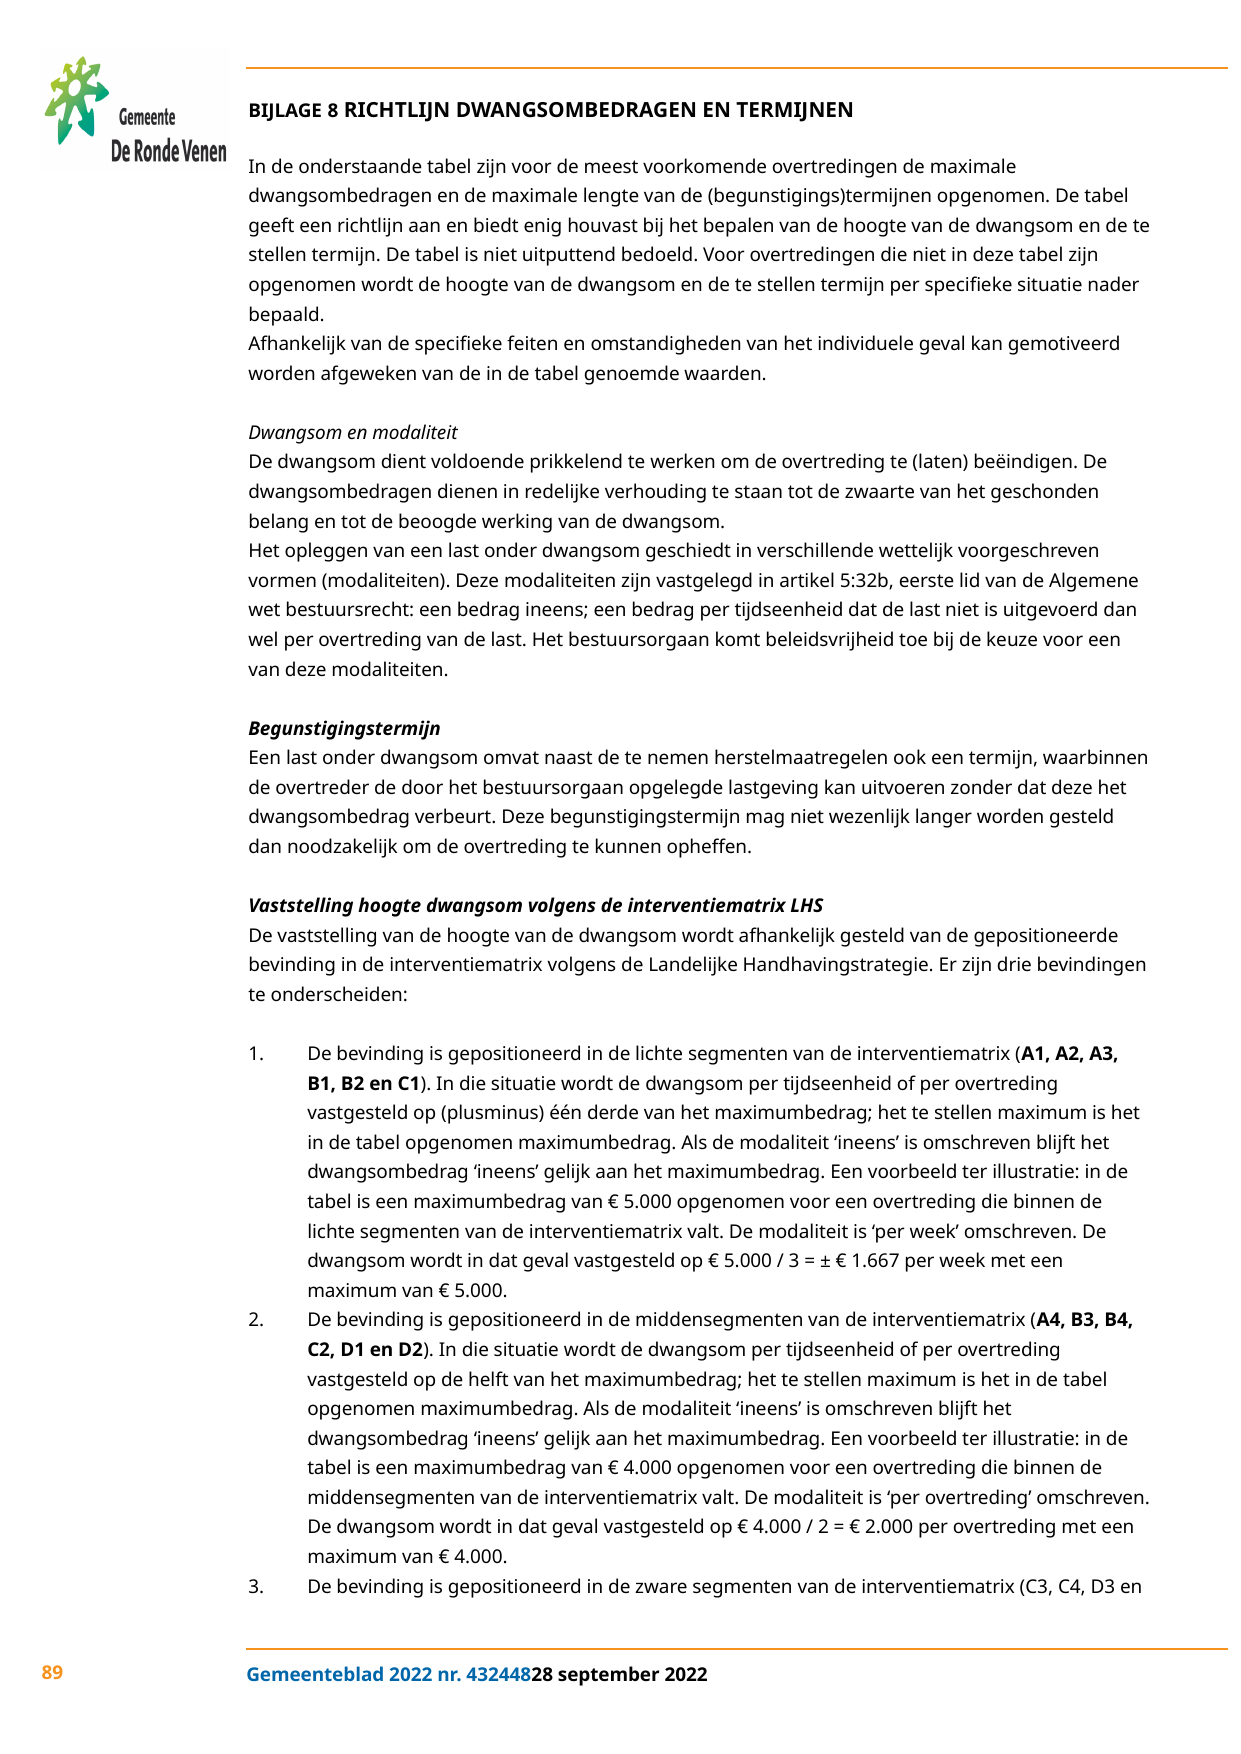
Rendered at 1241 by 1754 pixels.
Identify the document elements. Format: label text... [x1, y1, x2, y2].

text Dwangsom en modaliteit [248, 419, 1152, 445]
text Een last onder dwangsom omvat naast de te nemen herstelmaatregelen ook een termijn, waarbinnen de overtreder de door het bestuursorgaan opgelegde lastgeving kan uitvoeren zonder dat deze het dwangsombedrag verbeurt. Deze begunstigingstermijn mag niet wezenlijk langer worden gesteld dan noodzakelijk om de overtreding te kunnen opheffen. [248, 744, 1152, 859]
text De vaststelling van de hoogte van de dwangsom wordt afhankelijk gesteld van de gepositioneerde bevinding in de interventiematrix volgens de Landelijke Handhavingstrategie. Er zijn drie bevindingen te onderscheiden: [248, 922, 1152, 1007]
picture [41, 47, 231, 172]
text Begunstigingstermijn [248, 715, 1152, 741]
text BIJLAGE 8 RICHTLIJN DWANGSOMBEDRAGEN EN TERMIJNEN [248, 95, 1152, 123]
list De bevinding is gepositioneerd in de lichte segmenten van de interventiematrix (A1, A2, A3, B1, B2 en C1). In die situatie wordt de dwangsom per tijdseenheid of per overtreding vastgesteld op (plusminus) één derde van het maximumbedrag; het te stellen maximum is het in de tabel opgenomen maximumbedrag. Als de modaliteit ‘ineens’ is omschreven blijft het dwangsombedrag ‘ineens’ gelijk aan het maximumbedrag. Een voorbeeld ter illustratie: in de tabel is een maximumbedrag van € 5.000 opgenomen voor een overtreding die binnen de lichte segmenten van de interventiematrix valt. De modaliteit is ‘per week’ omschreven. De dwangsom wordt in dat geval vastgesteld op € 5.000 / 3 = ± € 1.667 per week met een maximum van € 5.000. [248, 1040, 1152, 1303]
text De dwangsom dient voldoende prikkelend te werken om de overtreding te (laten) beëindigen. De dwangsombedragen dienen in redelijke verhouding te staan tot de zwaarte van het geschonden belang en tot de beoogde werking van de dwangsom. [248, 449, 1152, 534]
text Vaststelling hoogte dwangsom volgens de interventiematrix LHS [248, 892, 1152, 918]
text In de onderstaande tabel zijn voor de meest voorkomende overtredingen de maximale dwangsombedragen en de maximale lengte van de (begunstigings)termijnen opgenomen. De tabel geeft een richtlijn aan en biedt enig houvast bij het bepalen van de hoogte van de dwangsom en de te stellen termijn. De tabel is niet uitputtend bedoeld. Voor overtredingen die niet in deze tabel zijn opgenomen wordt de hoogte van de dwangsom en de te stellen termijn per specifieke situatie nader bepaald. [248, 153, 1152, 327]
list De bevinding is gepositioneerd in de zware segmenten van de interventiematrix (C3, C4, D3 en [248, 1573, 1152, 1599]
list De bevinding is gepositioneerd in de middensegmenten van de interventiematrix (A4, B3, B4, C2, D1 en D2). In die situatie wordt de dwangsom per tijdseenheid of per overtreding vastgesteld op de helft van het maximumbedrag; het te stellen maximum is het in de tabel opgenomen maximumbedrag. Als de modaliteit ‘ineens’ is omschreven blijft het dwangsombedrag ‘ineens’ gelijk aan het maximumbedrag. Een voorbeeld ter illustratie: in de tabel is een maximumbedrag van € 4.000 opgenomen voor een overtreding die binnen de middensegmenten van de interventiematrix valt. De modaliteit is ‘per overtreding’ omschreven. De dwangsom wordt in dat geval vastgesteld op € 4.000 / 2 = € 2.000 per overtreding met een maximum van € 4.000. [248, 1307, 1152, 1569]
text Het opleggen van een last onder dwangsom geschiedt in verschillende wettelijk voorgeschreven vormen (modaliteiten). Deze modaliteiten zijn vastgelegd in artikel 5:32b, eerste lid van de Algemene wet bestuursrecht: een bedrag ineens; een bedrag per tijdseenheid dat de last niet is uitgevoerd dan wel per overtreding van de last. Het bestuursorgaan komt beleidsvrijheid toe bij de keuze voor een van deze modaliteiten. [248, 537, 1152, 682]
text Afhankelijk van de specifieke feiten en omstandigheden van het individuele geval kan gemotiveerd worden afgeweken van de in de tabel genoemde waarden. [248, 330, 1152, 386]
